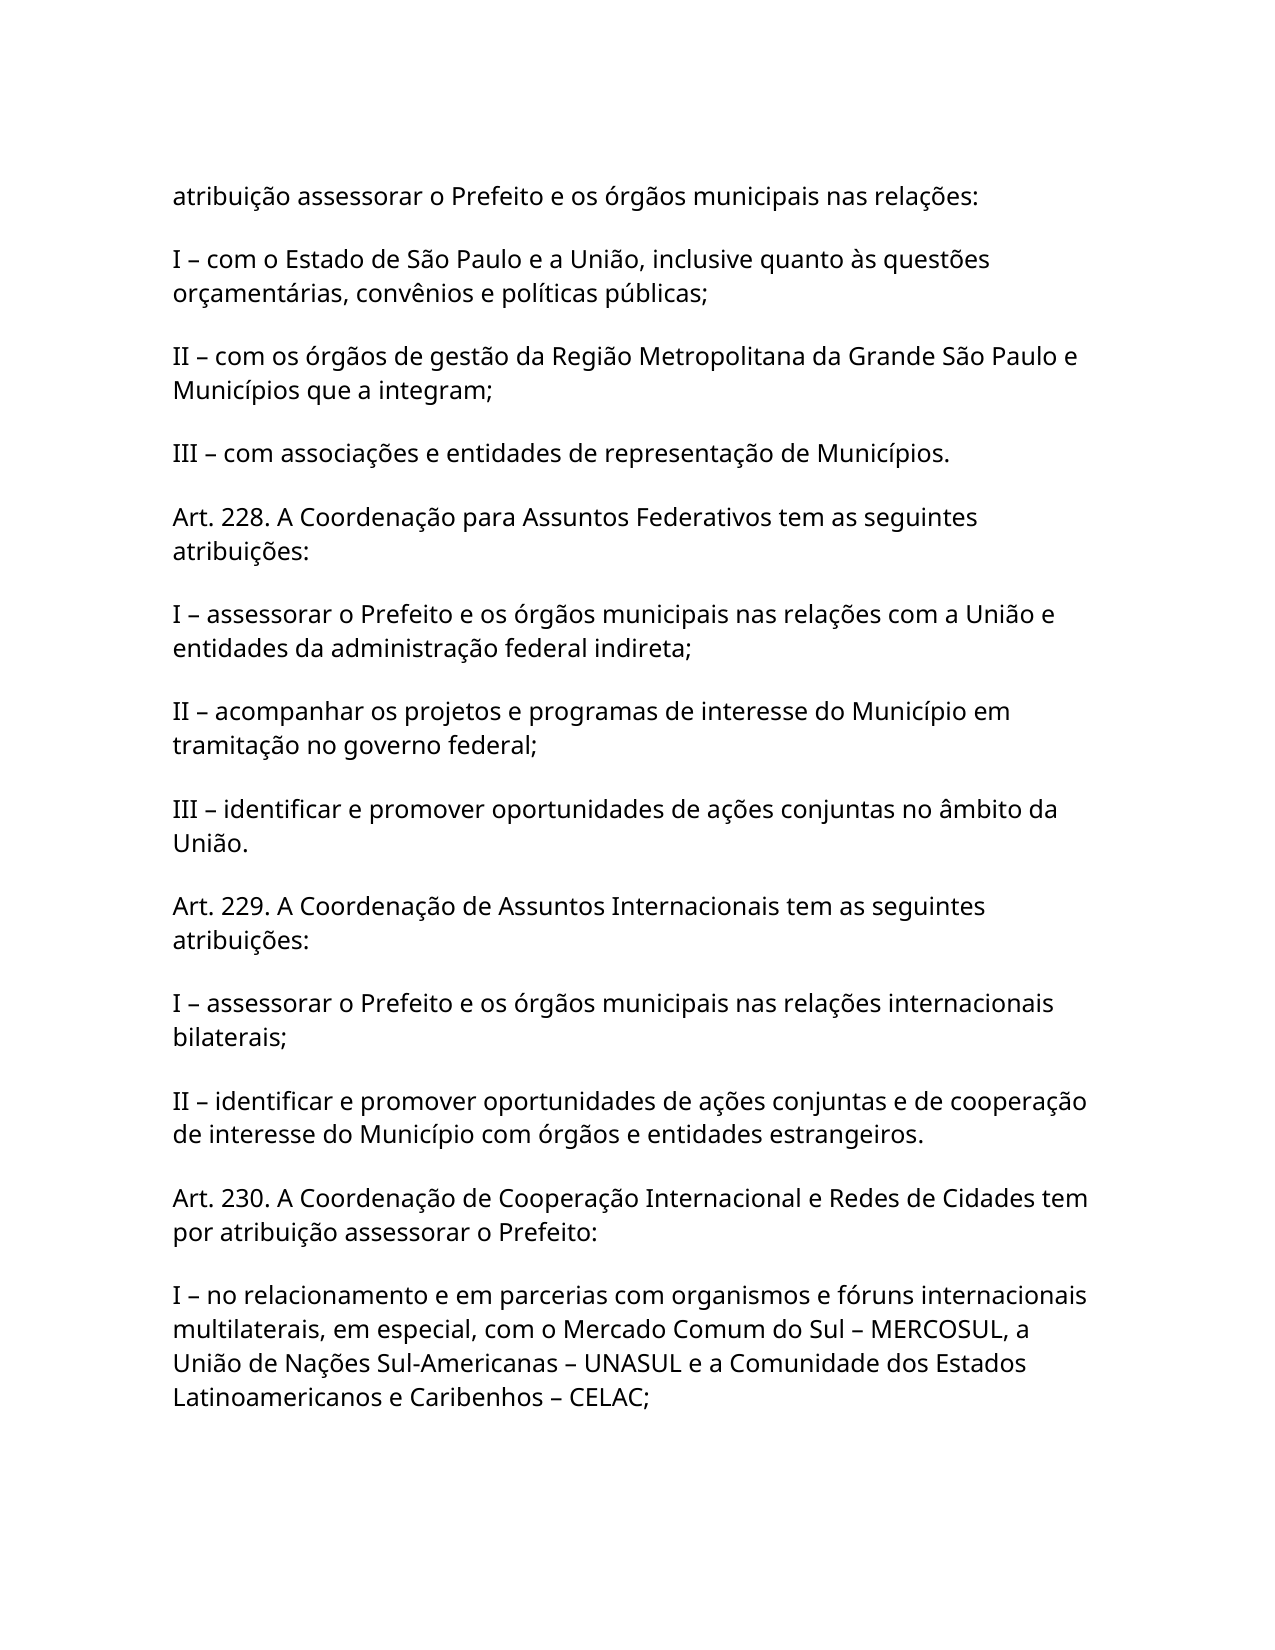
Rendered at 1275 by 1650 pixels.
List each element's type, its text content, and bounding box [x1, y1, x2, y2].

table_header atribuição assessorar o Prefeito e os órgãos municipais nas relações: I – com o Estado de São Paulo e a União, inclusive quanto às questões orçamentárias, convênios e políticas públicas; II – com os órgãos de gestão da Região Metropolitana da Grande São Paulo e Municípios que a integram; III – com associações e entidades de representação de Municípios. Art. 228. A Coordenação para Assuntos Federativos tem as seguintes atribuições: I – assessorar o Prefeito e os órgãos municipais nas relações com a União e entidades da administração federal indireta; II – acompanhar os projetos e programas de interesse do Município em tramitação no governo federal; III – identificar e promover oportunidades de ações conjuntas no âmbito da União. Art. 229. A Coordenação de Assuntos Internacionais tem as seguintes atribuições: I – assessorar o Prefeito e os órgãos municipais nas relações internacionais bilaterais; II – identificar e promover oportunidades de ações conjuntas e de cooperação de interesse do Município com órgãos e entidades estrangeiros. Art. 230. A Coordenação de Cooperação Internacional e Redes de Cidades tem por atribuição assessorar o Prefeito: I – no relacionamento e em parcerias com organismos e fóruns internacionais multilaterais, em especial, com o Mercado Comum do Sul – MERCOSUL, a União de Nações Sul-Americanas – UNASUL e a Comunidade dos Estados Latinoamericanos e Caribenhos – CELAC; [171, 148, 1104, 1445]
